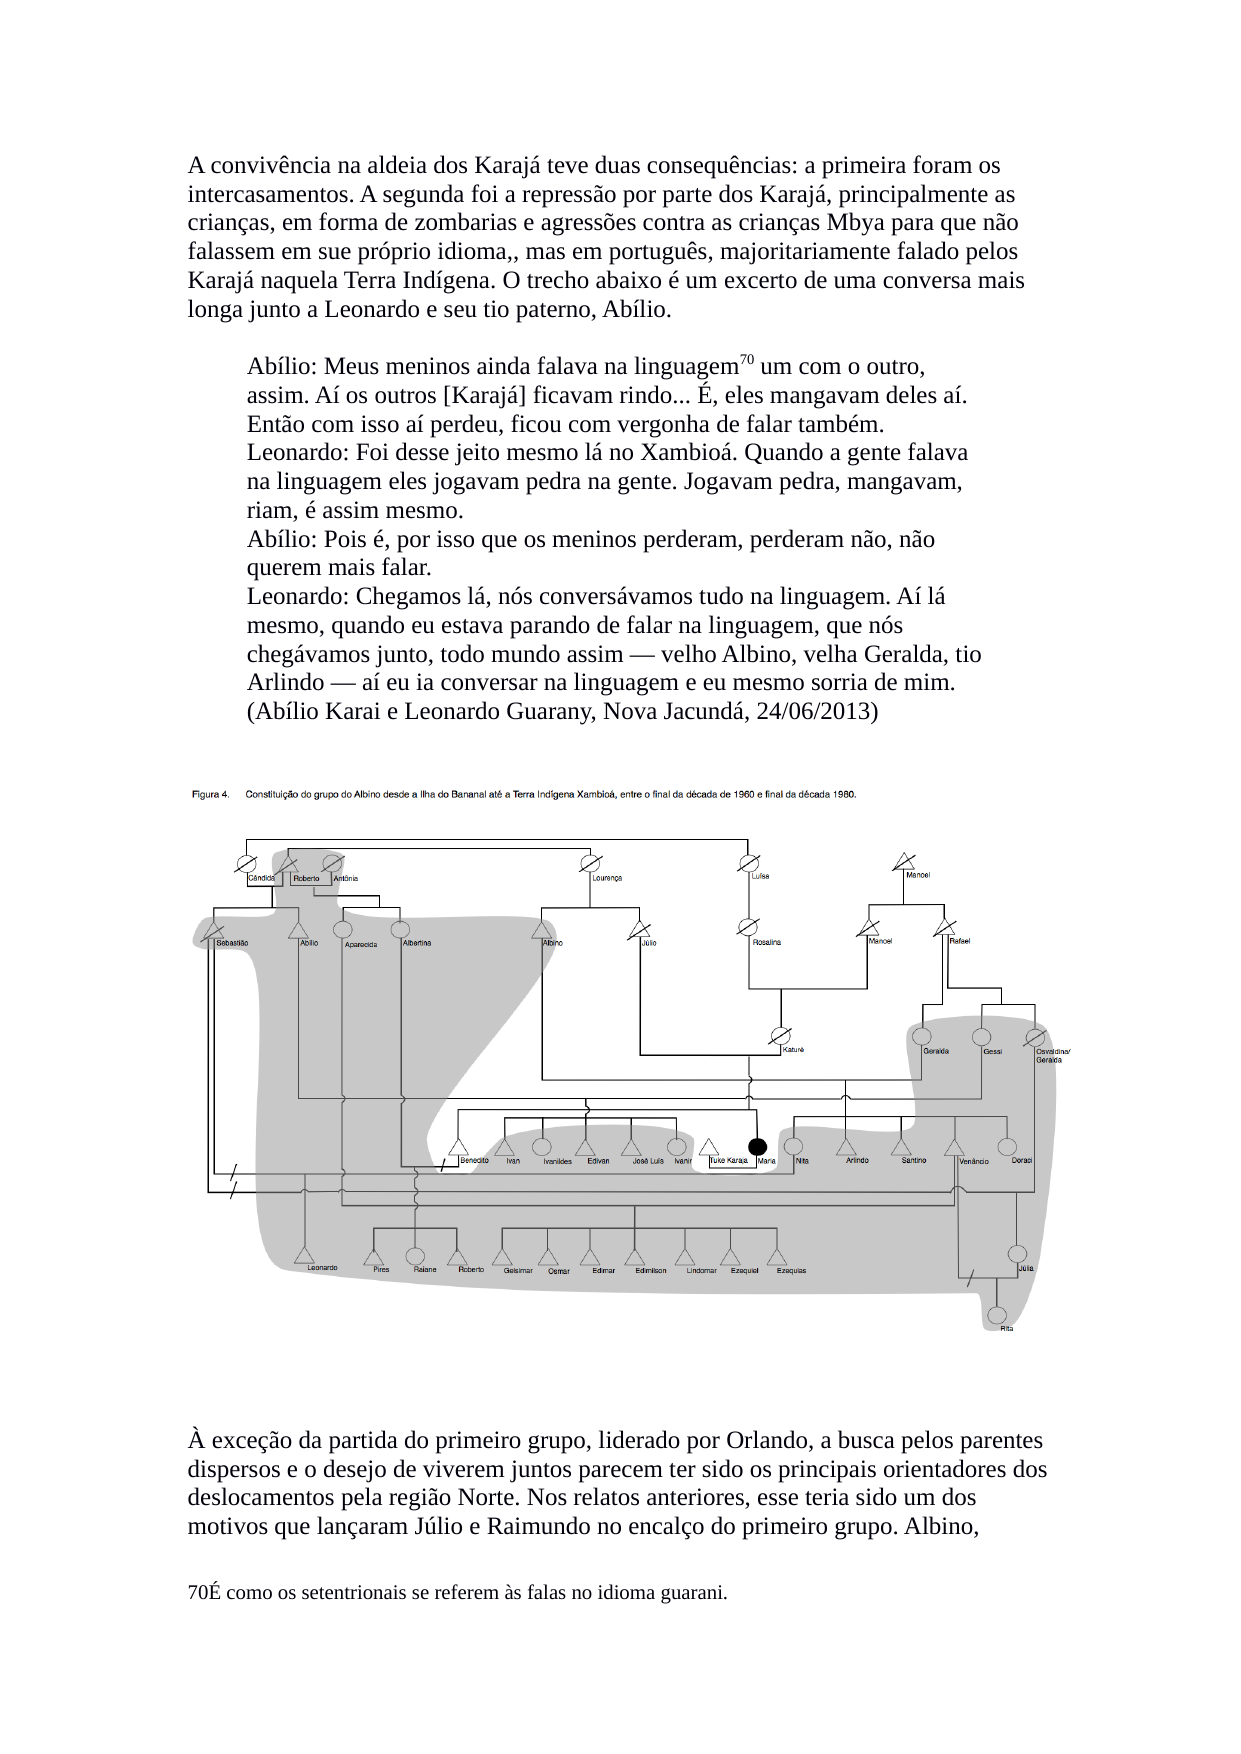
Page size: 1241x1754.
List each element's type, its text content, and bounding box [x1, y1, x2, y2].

text Leonardo: Foi desse jeito mesmo lá no Xambioá. Quando a gente falava na linguagem eles jogavam pedra na gente. Jogavam pedra, mangavam, riam, é assim mesmo. [247, 437, 994, 524]
picture [187, 782, 1076, 1368]
text Leonardo: Chegamos lá, nós conversávamos tudo na linguagem. Aí lá mesmo, quando eu estava parando de falar na linguagem, que nós chegávamos junto, todo mundo assim — velho Albino, velha Geralda, tio Arlindo — aí eu ia conversar na linguagem e eu mesmo sorria de mim. (Abílio Karai e Leonardo Guarany, Nova Jacundá, 24/06/2013) [247, 581, 994, 725]
text A convivência na aldeia dos Karajá teve duas consequências: a primeira foram os intercasamentos. A segunda foi a repressão por parte dos Karajá, principalmente as crianças, em forma de zombarias e agressões contra as crianças Mbya para que não falassem em sue próprio idioma,, mas em português, majoritariamente falado pelos Karajá naquela Terra Indígena. O trecho abaixo é um excerto de uma conversa mais longa junto a Leonardo e seu tio paterno, Abílio. [187, 150, 1053, 322]
text À exceção da partida do primeiro grupo, liderado por Orlando, a busca pelos parentes dispersos e o desejo de viverem juntos parecem ter sido os principais orientadores dos deslocamentos pela região Norte. Nos relatos anteriores, esse teria sido um dos motivos que lançaram Júlio e Raimundo no encalço do primeiro grupo. Albino, [187, 1425, 1053, 1540]
text Abílio: Pois é, por isso que os meninos perderam, perderam não, não querem mais falar. [247, 524, 994, 581]
text Abílio: Meus meninos ainda falava na linguagem um com o outro, assim. Aí os outros [Karajá] ficavam rindo... É, eles mangavam deles aí. Então com isso aí perdeu, ficou com vergonha de falar também. [247, 351, 994, 437]
text É como os setentrionais se referem às falas no idioma guarani. [187, 1580, 1053, 1604]
